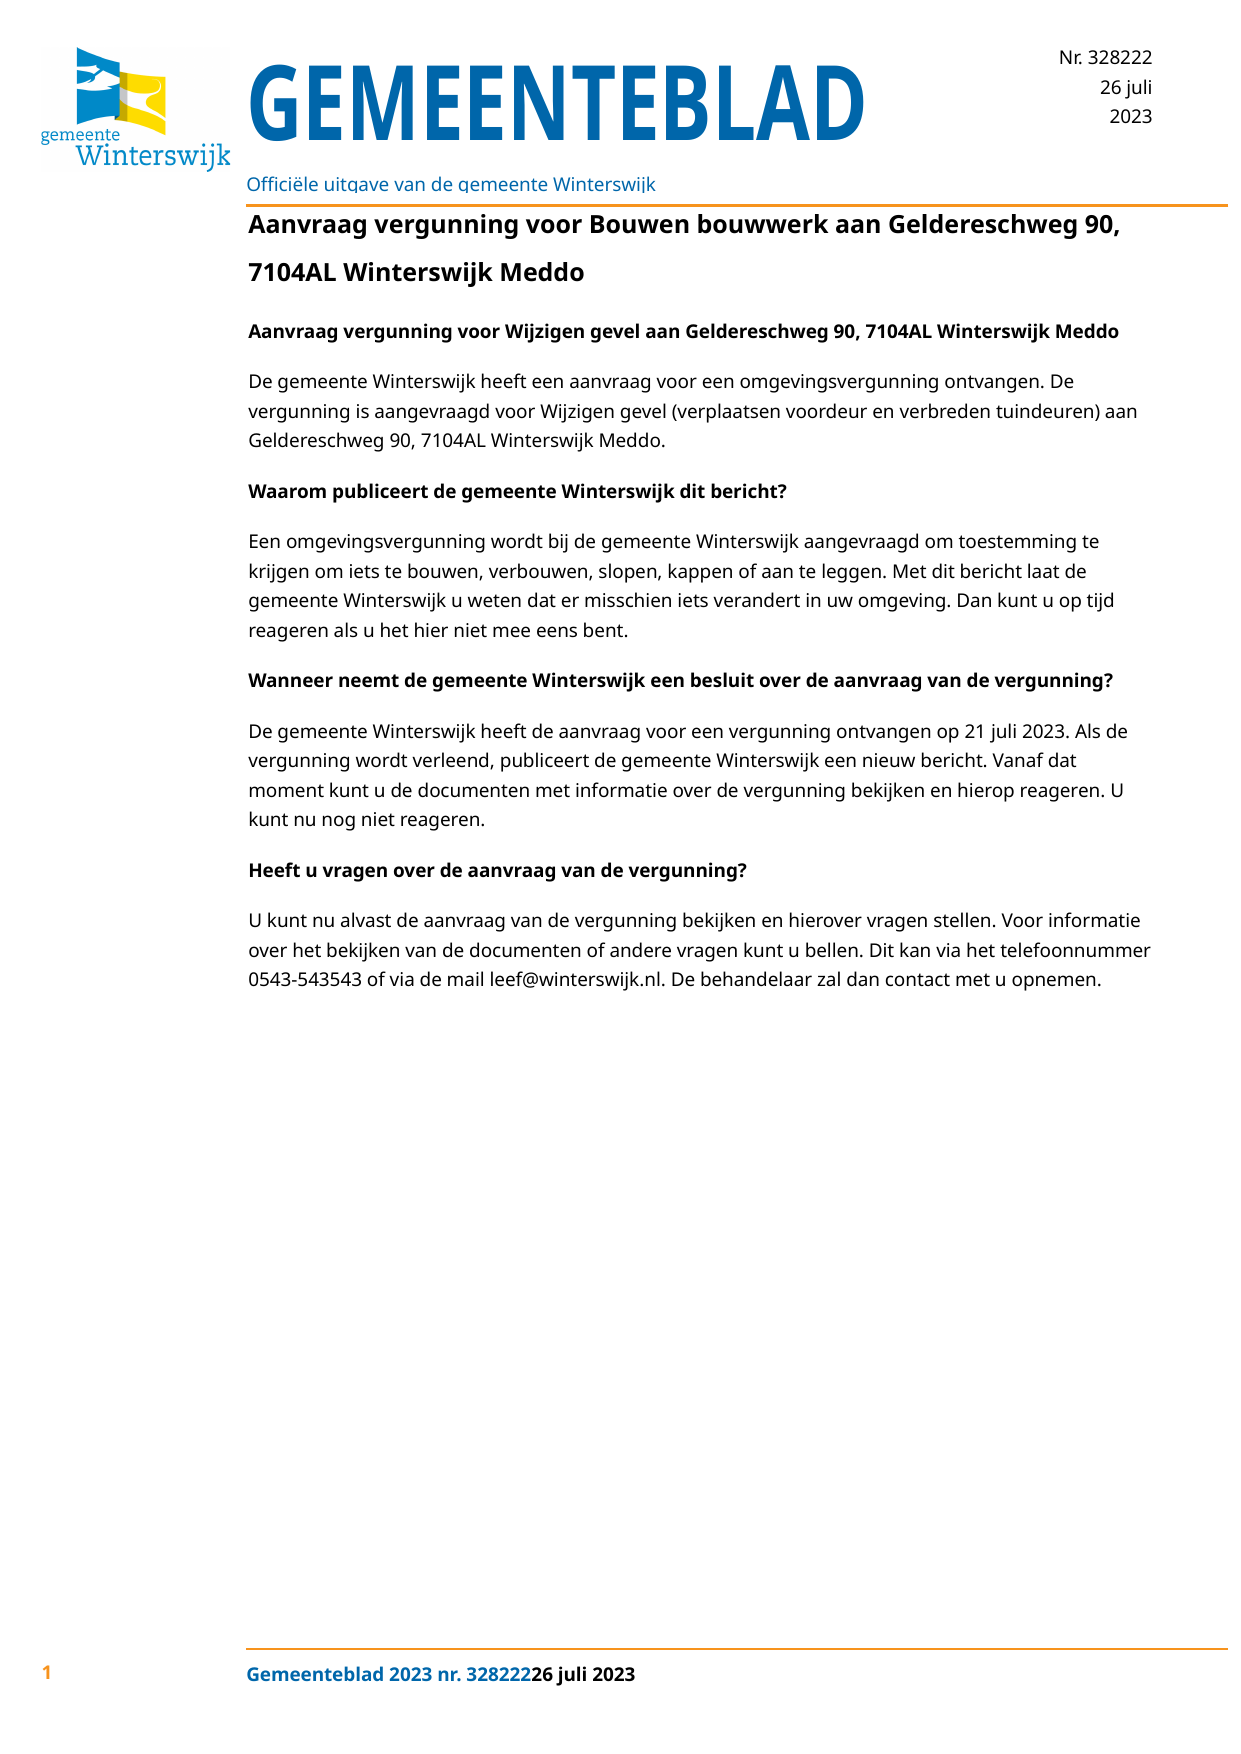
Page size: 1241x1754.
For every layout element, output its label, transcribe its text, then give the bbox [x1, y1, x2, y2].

picture [41, 47, 231, 172]
text De gemeente Winterswijk heeft een aanvraag voor een omgevingsvergunning ontvangen. De vergunning is aangevraagd voor Wijzigen gevel (verplaatsen voordeur en verbreden tuindeuren) aan Geldereschweg 90, 7104AL Winterswijk Meddo. [248, 368, 1152, 453]
text Aanvraag vergunning voor Wijzigen gevel aan Geldereschweg 90, 7104AL Winterswijk Meddo [248, 318, 1152, 344]
text Een omgevingsvergunning wordt bij de gemeente Winterswijk aangevraagd om toestemming te krijgen om iets te bouwen, verbouwen, slopen, kappen of aan te leggen. Met dit bericht laat de gemeente Winterswijk u weten dat er misschien iets verandert in uw omgeving. Dan kunt u op tijd reageren als u het hier niet mee eens bent. [248, 528, 1152, 643]
text Waarom publiceert de gemeente Winterswijk dit bericht? [248, 478, 1152, 504]
text Heeft u vragen over de aanvraag van de vergunning? [248, 857, 1152, 883]
text U kunt nu alvast de aanvraag van de vergunning bekijken en hierover vragen stellen. Voor informatie over het bekijken van de documenten of andere vragen kunt u bellen. Dit kan via het telefoonnummer 0543-543543 of via de mail leef@winterswijk.nl. De behandelaar zal dan contact met u opnemen. [248, 907, 1152, 992]
text Wanneer neemt de gemeente Winterswijk een besluit over de aanvraag van de vergunning? [248, 667, 1152, 693]
text De gemeente Winterswijk heeft de aanvraag voor een vergunning ontvangen op 21 juli 2023. Als de vergunning wordt verleend, publiceert de gemeente Winterswijk een nieuw bericht. Vanaf dat moment kunt u de documenten met informatie over de vergunning bekijken en hierop reageren. U kunt nu nog niet reageren. [248, 718, 1152, 832]
picture [225, 153, 231, 162]
text Aanvraag vergunning voor Bouwen bouwwerk aan Geldereschweg 90, 7104AL Winterswijk Meddo [248, 207, 1152, 288]
